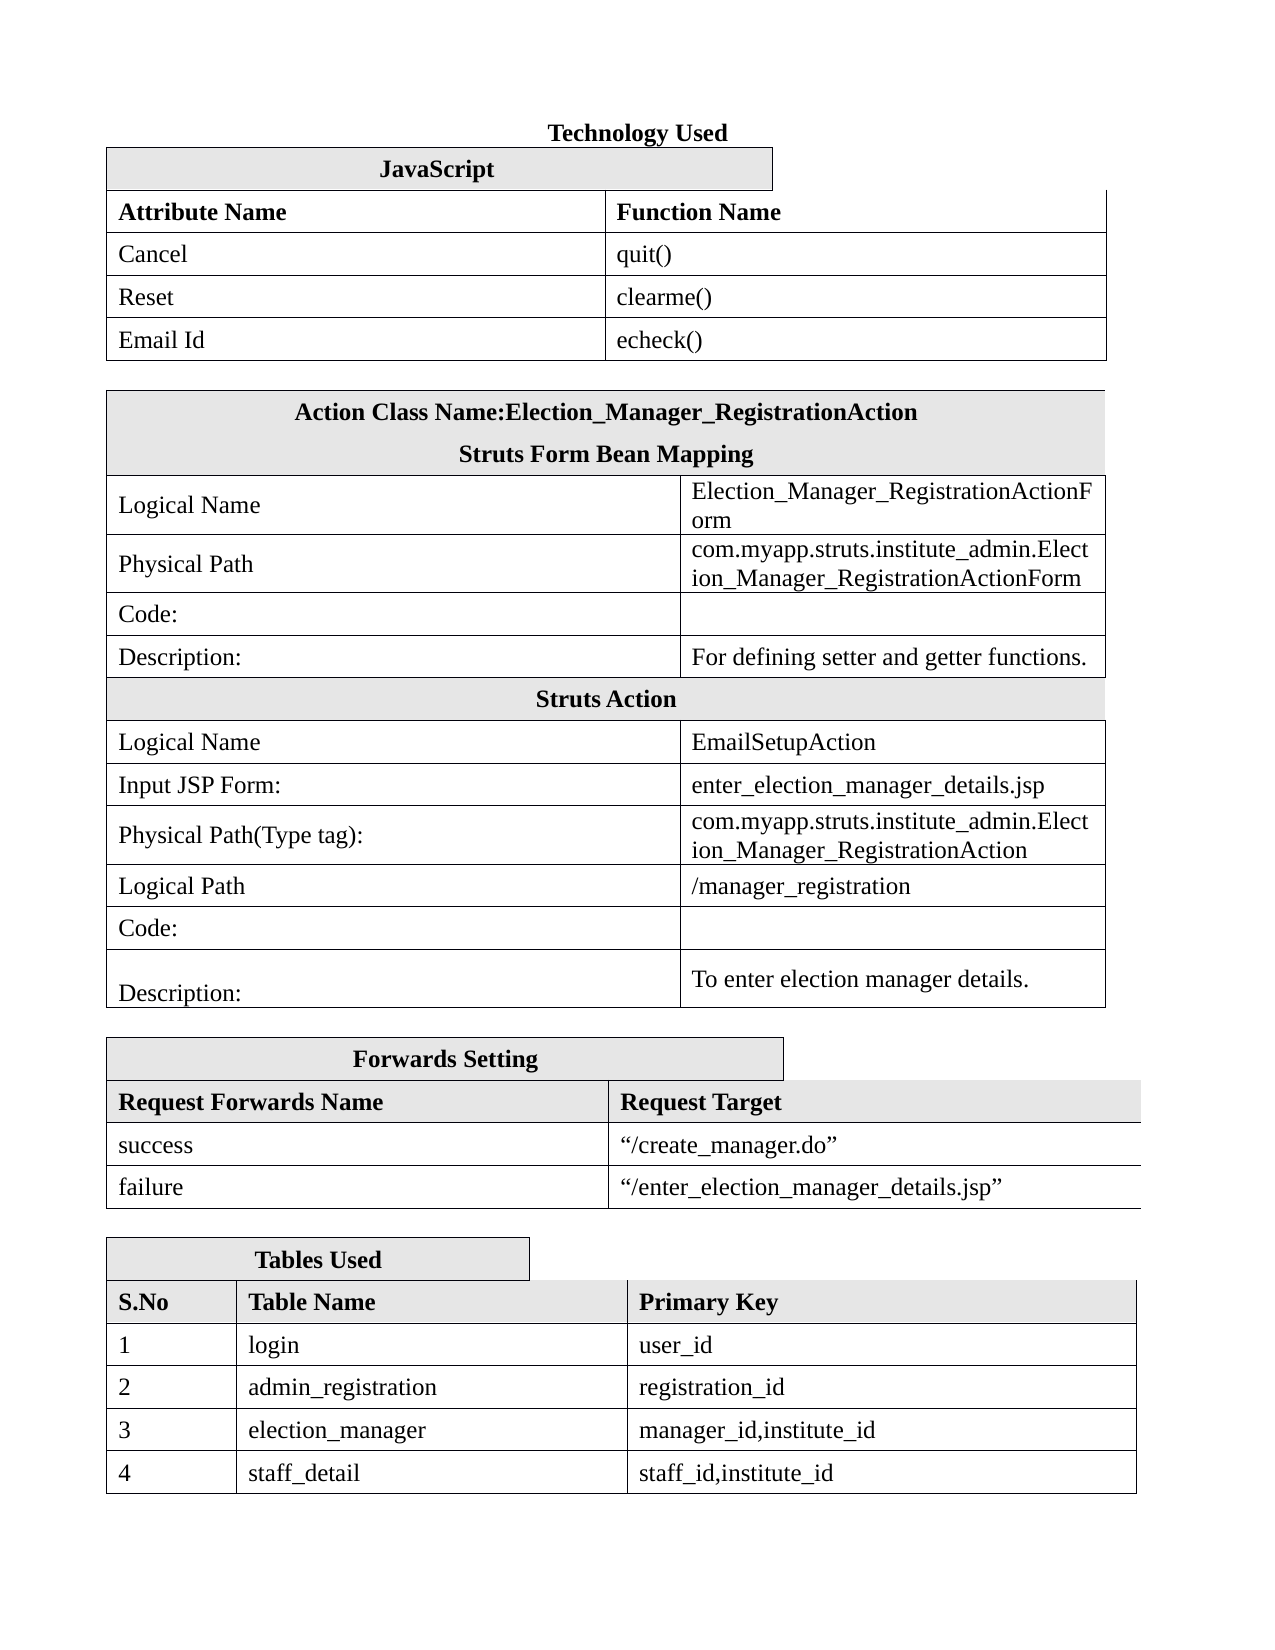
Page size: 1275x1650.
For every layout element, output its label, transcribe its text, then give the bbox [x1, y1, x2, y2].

table_cell Logical Name [107, 476, 680, 533]
table_cell Struts Form Bean Mapping [107, 432, 1105, 475]
table_cell staff_detail [237, 1451, 627, 1493]
table_header Forwards Setting [107, 1038, 783, 1080]
table_header Action Class Name:Election_Manager_RegistrationAction [107, 391, 1105, 432]
table_cell success [107, 1123, 608, 1165]
table_cell Primary Key [628, 1280, 1136, 1322]
table_cell To enter election manager details. [681, 950, 1105, 1007]
table_cell Reset [107, 276, 605, 317]
table_cell S.No [107, 1281, 236, 1322]
table_cell Email Id [107, 318, 605, 360]
table_cell Logical Name [107, 721, 680, 762]
table_cell Function Name [606, 190, 1106, 232]
table_header Tables Used [107, 1238, 529, 1280]
table_cell com.myapp.struts.institute_admin.Election_Manager_RegistrationActionForm [681, 535, 1105, 592]
table_cell Description: [107, 950, 680, 1007]
table_cell 3 [107, 1409, 236, 1450]
table_cell clearme() [606, 276, 1106, 317]
table_cell Logical Path [107, 865, 680, 906]
table_cell Election_Manager_RegistrationActionForm [681, 476, 1105, 533]
table_header JavaScript [107, 148, 772, 189]
table_cell Request Forwards Name [107, 1081, 608, 1122]
table_cell com.myapp.struts.institute_admin.Election_Manager_RegistrationAction [681, 806, 1105, 863]
table_cell quit() [606, 233, 1106, 275]
table_cell login [237, 1324, 627, 1365]
table_cell 4 [107, 1451, 236, 1493]
table_cell echeck() [606, 318, 1106, 360]
table_cell Physical Path(Type tag): [107, 806, 680, 863]
table_cell election_manager [237, 1409, 627, 1450]
table_cell [681, 907, 1105, 949]
table_cell 2 [107, 1366, 236, 1408]
table_cell “/enter_election_manager_details.jsp” [609, 1166, 1141, 1207]
table_cell Table Name [237, 1280, 627, 1322]
table_cell 1 [107, 1324, 236, 1365]
table_cell Cancel [107, 233, 605, 275]
table_cell /manager_registration [681, 865, 1105, 906]
table_cell Description: [107, 636, 680, 677]
table_cell Code: [107, 593, 680, 634]
table_cell staff_id,institute_id [628, 1451, 1136, 1493]
table_cell “/create_manager.do” [609, 1123, 1141, 1165]
table_cell registration_id [628, 1366, 1136, 1408]
table_cell user_id [628, 1324, 1136, 1365]
table_cell admin_registration [237, 1366, 627, 1408]
table_cell [681, 593, 1105, 634]
table_cell Struts Action [107, 678, 1105, 720]
table_cell manager_id,institute_id [628, 1409, 1136, 1450]
table_cell Code: [107, 907, 680, 949]
table_cell Input JSP Form: [107, 764, 680, 805]
table_cell enter_election_manager_details.jsp [681, 764, 1105, 805]
table_cell failure [107, 1166, 608, 1207]
table_cell EmailSetupAction [681, 721, 1105, 762]
table_cell Request Target [609, 1080, 1141, 1122]
text Technology Used [118, 118, 1157, 147]
table_cell Attribute Name [107, 191, 605, 232]
table_cell Physical Path [107, 535, 680, 592]
table_cell For defining setter and getter functions. [681, 636, 1105, 677]
